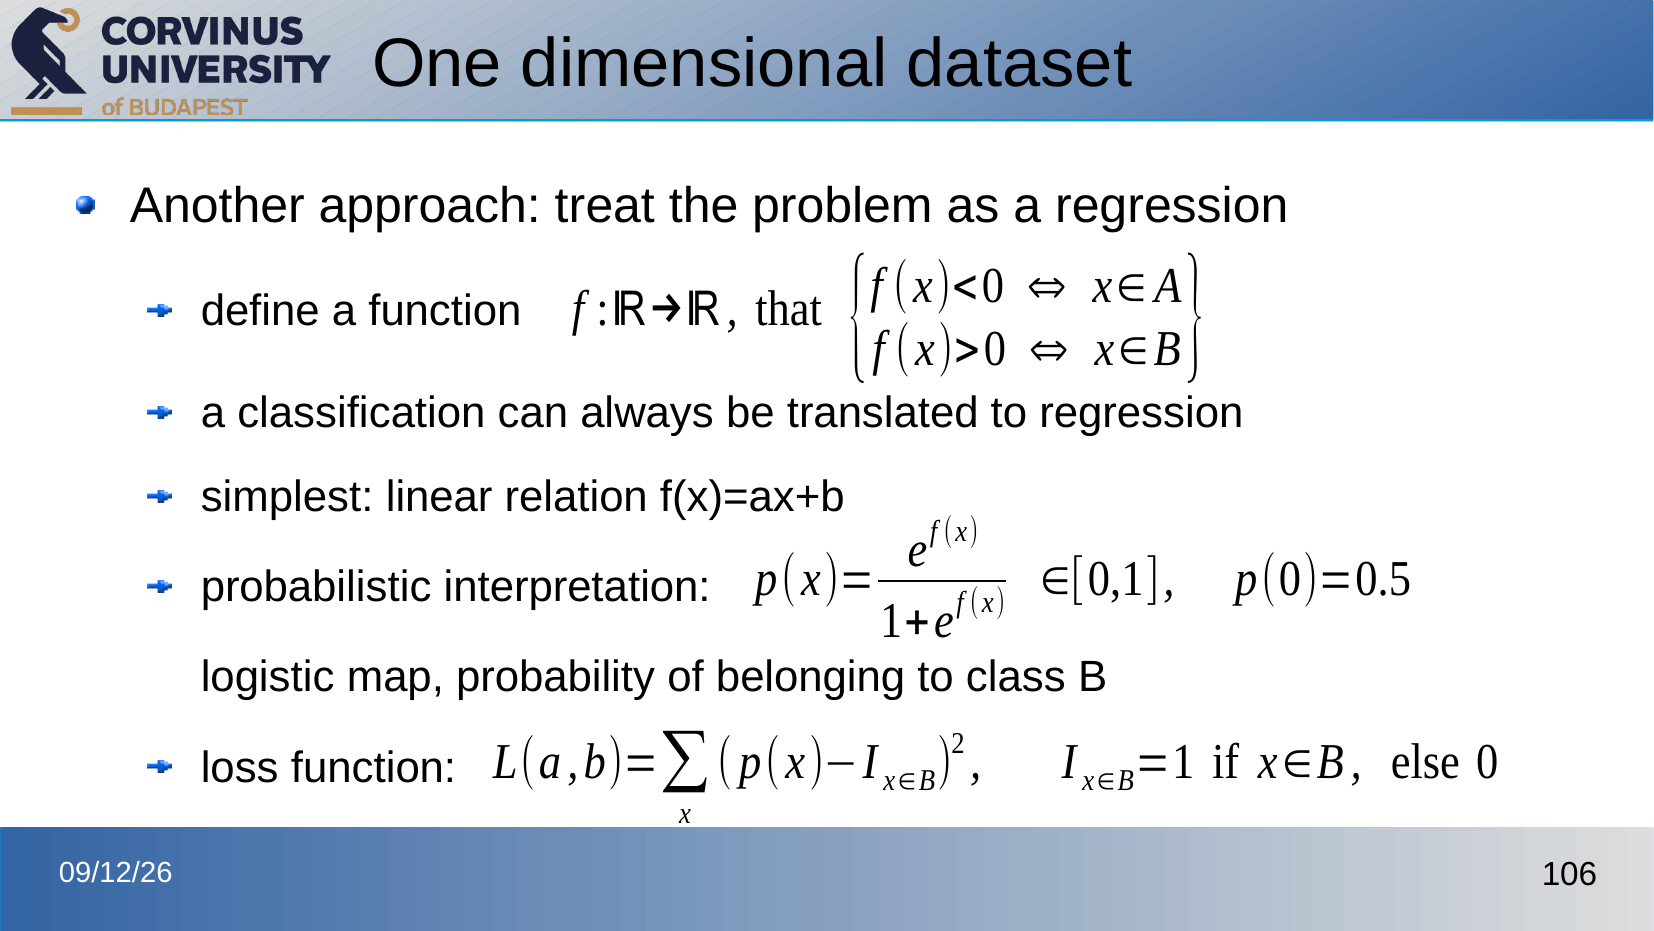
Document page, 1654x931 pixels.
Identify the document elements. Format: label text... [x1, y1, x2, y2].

picture [147, 768, 172, 773]
chart [750, 513, 1412, 649]
title One dimensional dataset [372, 23, 1625, 103]
chart [490, 726, 1500, 830]
list Another approach: treat the problem as a regression define a function a classification can always be translated to regression simplest: linear relation f(x)=ax+b probabilistic interpretation: logistic map, probability of belonging to class B loss function: [59, 177, 1595, 768]
picture [11, 7, 331, 115]
chart [570, 250, 1211, 387]
